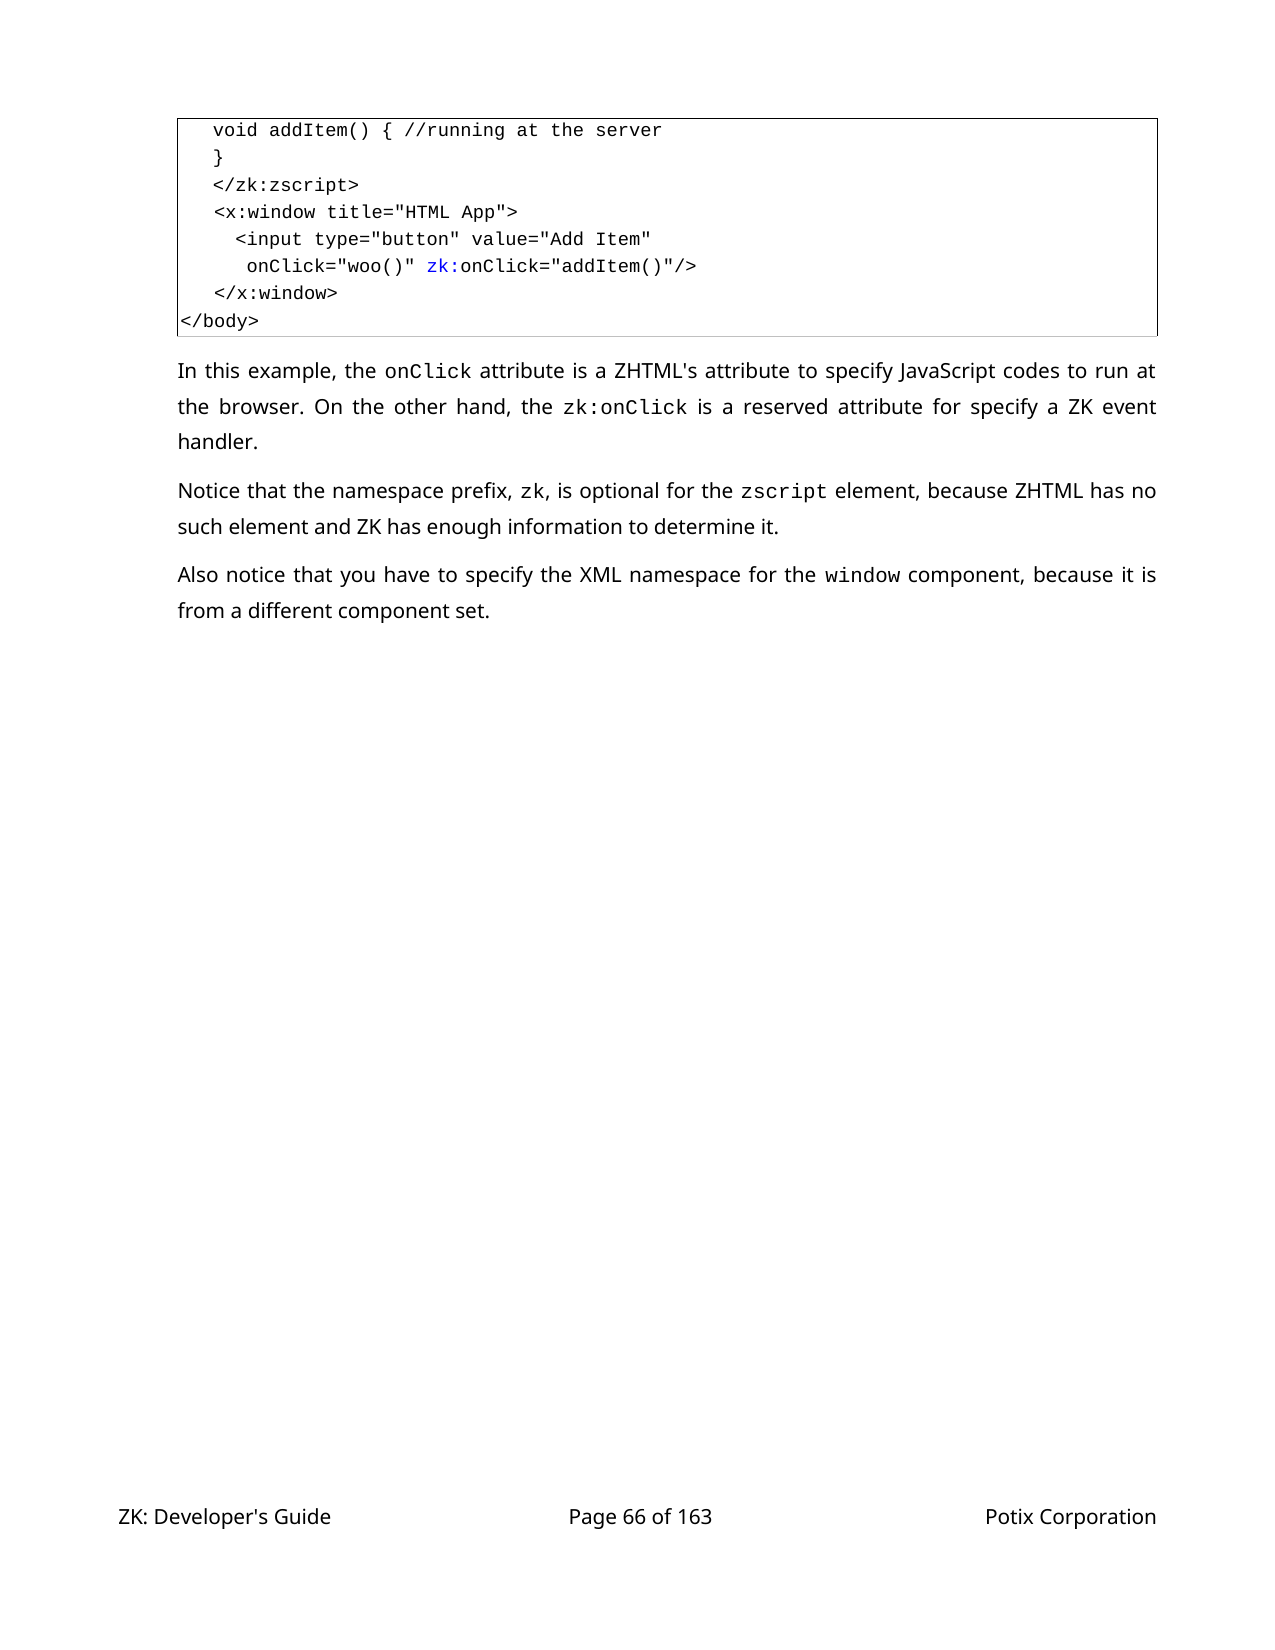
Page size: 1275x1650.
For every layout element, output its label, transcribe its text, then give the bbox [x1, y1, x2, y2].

text Notice that the namespace prefix, zk, is optional for the zscript element, because ZHTML has no such element and ZK has enough information to determine it. [177, 476, 1157, 540]
text Also notice that you have to specify the XML namespace for the window component, because it is from a different component set. [177, 561, 1157, 624]
text </zk:zscript> [178, 172, 1157, 197]
text <input type="button" value="Add Item" [178, 227, 1157, 251]
text In this example, the onClick attribute is a ZHTML's attribute to specify JavaScript codes to run at the browser. On the other hand, the zk:onClick is a reserved attribute for specify a ZK event handler. [177, 356, 1157, 456]
text } [178, 145, 1157, 169]
text onClick="woo()" zk:onClick="addItem()"/> [178, 254, 1157, 278]
text </body> [178, 308, 1157, 336]
text <x:window title="HTML App"> [178, 200, 1157, 224]
text </x:window> [178, 281, 1157, 306]
text void addItem() { //running at the server [178, 119, 1157, 142]
